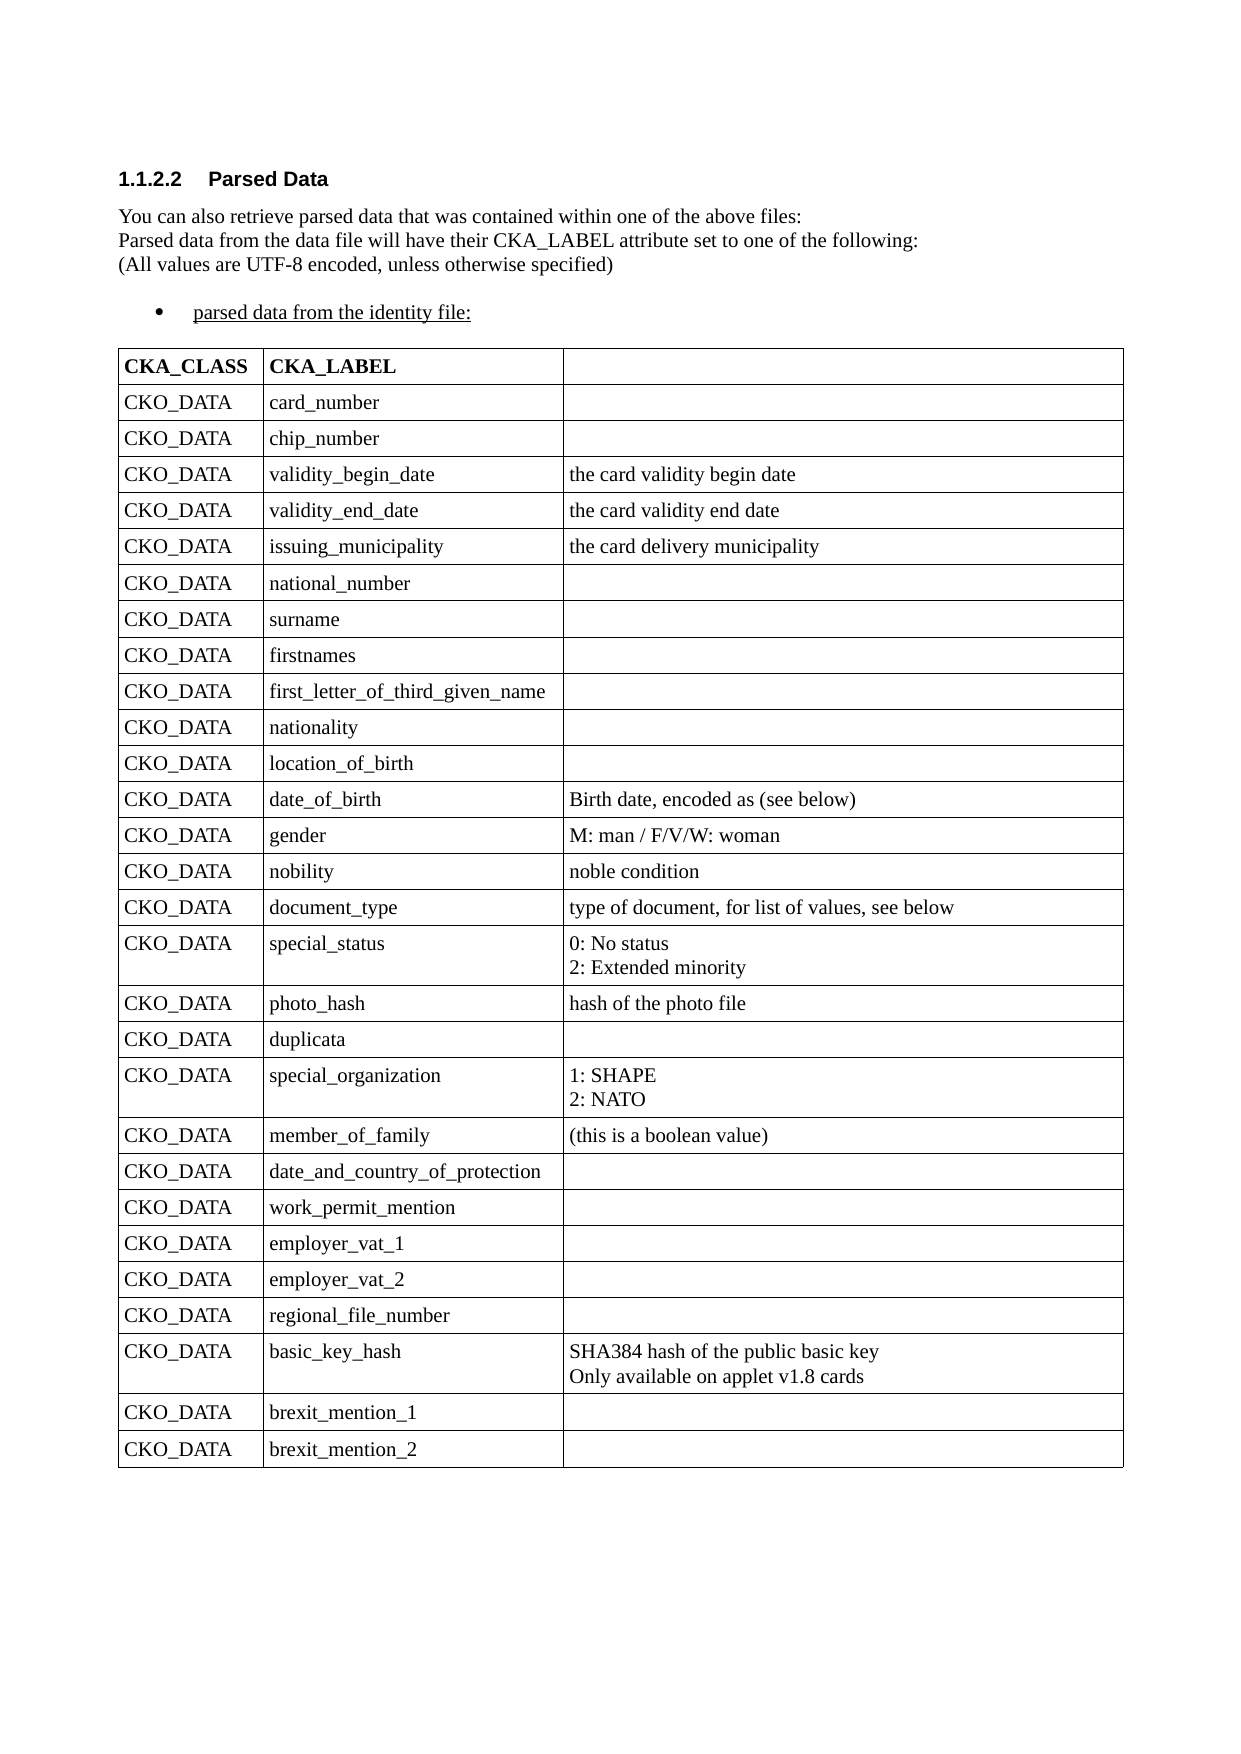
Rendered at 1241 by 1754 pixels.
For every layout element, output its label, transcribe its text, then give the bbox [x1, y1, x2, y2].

table_cell firstnames [264, 638, 563, 672]
table_cell CKO_DATA [119, 710, 263, 744]
table_cell CKO_DATA [119, 818, 263, 853]
table_cell CKO_DATA [119, 1262, 263, 1297]
table_cell brexit_mention_2 [264, 1431, 563, 1466]
table_cell [564, 1431, 1123, 1466]
table_cell CKO_DATA [119, 674, 263, 708]
table_cell CKO_DATA [119, 1431, 263, 1466]
table_cell member_of_family [264, 1118, 563, 1153]
table_cell CKO_DATA [119, 385, 263, 420]
table_cell national_number [264, 565, 563, 600]
table_cell SHA384 hash of the public basic key Only available on applet v1.8 cards [564, 1334, 1123, 1393]
table_cell CKO_DATA [119, 493, 263, 528]
table_cell surname [264, 601, 563, 636]
table_cell photo_hash [264, 986, 563, 1021]
table_cell CKO_DATA [119, 565, 263, 600]
table_cell chip_number [264, 421, 563, 456]
table_cell basic_key_hash [264, 1334, 563, 1393]
table_cell CKO_DATA [119, 854, 263, 889]
table_cell M: man / F/V/W: woman [564, 818, 1123, 853]
table_cell [564, 710, 1123, 744]
table_cell special_status [264, 926, 563, 985]
table_cell card_number [264, 385, 563, 420]
table_cell CKO_DATA [119, 457, 263, 492]
table_cell CKO_DATA [119, 1022, 263, 1057]
table_cell [564, 1262, 1123, 1297]
table_cell CKO_DATA [119, 1190, 263, 1225]
table_cell duplicata [264, 1022, 563, 1057]
table_cell nationality [264, 710, 563, 744]
text You can also retrieve parsed data that was contained within one of the above files: [118, 204, 1122, 228]
table_cell location_of_birth [264, 746, 563, 781]
table_cell [564, 601, 1123, 636]
table_cell CKO_DATA [119, 601, 263, 636]
table_cell validity_begin_date [264, 457, 563, 492]
table_cell [564, 674, 1123, 708]
table_cell issuing_municipality [264, 529, 563, 564]
list parsed data from the identity file: [156, 300, 1122, 324]
table_cell CKO_DATA [119, 1298, 263, 1333]
text (All values are UTF-8 encoded, unless otherwise specified) [118, 252, 1122, 276]
table_cell CKO_DATA [119, 890, 263, 925]
table_cell [564, 1022, 1123, 1057]
table_cell CKO_DATA [119, 1334, 263, 1393]
table_cell CKO_DATA [119, 421, 263, 456]
table_cell date_and_country_of_protection [264, 1154, 563, 1189]
table_cell [564, 1190, 1123, 1225]
table_cell CKO_DATA [119, 926, 263, 985]
table_cell first_letter_of_third_given_name [264, 674, 563, 708]
table_cell Birth date, encoded as (see below) [564, 782, 1123, 817]
table_cell the card delivery municipality [564, 529, 1123, 564]
table_cell CKO_DATA [119, 1394, 263, 1430]
table_cell 1: SHAPE 2: NATO [564, 1058, 1123, 1117]
table_cell employer_vat_1 [264, 1226, 563, 1261]
table_cell [564, 1154, 1123, 1189]
table_cell [564, 421, 1123, 456]
table_cell the card validity end date [564, 493, 1123, 528]
table_header CKA_CLASS [119, 349, 263, 384]
table_cell [564, 1394, 1123, 1430]
table_cell CKO_DATA [119, 782, 263, 817]
table_cell special_organization [264, 1058, 563, 1117]
text Parsed data from the data file will have their CKA_LABEL attribute set to one of the following: [118, 228, 1122, 252]
table_cell validity_end_date [264, 493, 563, 528]
table_header [564, 349, 1123, 384]
table_cell regional_file_number [264, 1298, 563, 1333]
table_cell CKO_DATA [119, 1058, 263, 1117]
table_cell noble condition [564, 854, 1123, 889]
table_cell gender [264, 818, 563, 853]
table_cell nobility [264, 854, 563, 889]
table_cell [564, 1226, 1123, 1261]
table_cell hash of the photo file [564, 986, 1123, 1021]
table_cell CKO_DATA [119, 1118, 263, 1153]
table_cell (this is a boolean value) [564, 1118, 1123, 1153]
table_cell [564, 565, 1123, 600]
table_cell brexit_mention_1 [264, 1394, 563, 1430]
table_cell [564, 1298, 1123, 1333]
table_cell document_type [264, 890, 563, 925]
table_cell date_of_birth [264, 782, 563, 817]
table_cell [564, 638, 1123, 672]
table_cell CKO_DATA [119, 746, 263, 781]
subtitle Parsed Data [118, 167, 1122, 191]
table_header CKA_LABEL [264, 349, 563, 384]
table_cell employer_vat_2 [264, 1262, 563, 1297]
table_cell CKO_DATA [119, 1226, 263, 1261]
table_cell [564, 385, 1123, 420]
table_cell work_permit_mention [264, 1190, 563, 1225]
table_cell the card validity begin date [564, 457, 1123, 492]
table_cell CKO_DATA [119, 986, 263, 1021]
table_cell type of document, for list of values, see below [564, 890, 1123, 925]
table_cell CKO_DATA [119, 1154, 263, 1189]
table_cell [564, 746, 1123, 781]
table_cell CKO_DATA [119, 529, 263, 564]
table_cell 0: No status 2: Extended minority [564, 926, 1123, 985]
table_cell CKO_DATA [119, 638, 263, 672]
